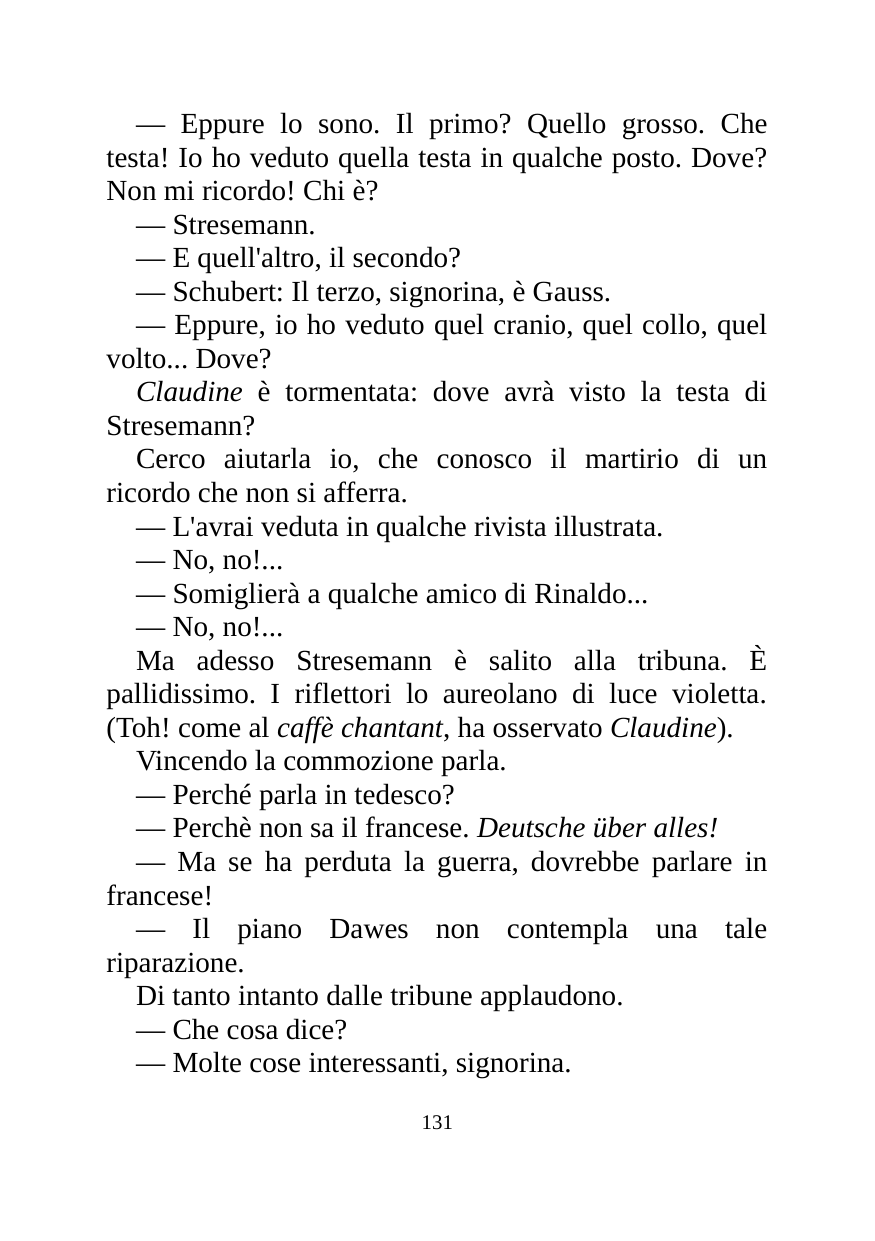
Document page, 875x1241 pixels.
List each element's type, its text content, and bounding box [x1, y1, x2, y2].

text — Il piano Dawes non contempla una tale riparazione. [106, 911, 768, 978]
text — Perché parla in tedesco? [106, 777, 768, 811]
text — Eppure lo sono. Il primo? Quello grosso. Che testa! Io ho veduto quella testa in qualche posto. Dove? Non mi ricordo! Chi è? [106, 106, 768, 207]
text Di tanto intanto dalle tribune applaudono. [106, 978, 768, 1012]
text — Schubert: Il terzo, signorina, è Gauss. [106, 274, 768, 307]
text — Eppure, io ho veduto quel cranio, quel collo, quel volto... Dove? [106, 307, 768, 374]
text — E quell'altro, il secondo? [106, 240, 768, 274]
text — Ma se ha perduta la guerra, dovrebbe parlare in francese! [106, 844, 768, 911]
text — No, no!... [106, 609, 768, 643]
text Claudine è tormentata: dove avrà visto la testa di Stresemann? [106, 374, 768, 442]
text Cerco aiutarla io, che conosco il martirio di un ricordo che non si afferra. [106, 442, 768, 509]
text Ma adesso Stresemann è salito alla tribuna. È pallidissimo. I riflettori lo aureolano di luce violetta. (Toh! come al caffè chantant, ha osservato Claudine). [106, 643, 768, 743]
text — L'avrai veduta in qualche rivista illustrata. [106, 509, 768, 542]
text — Somiglierà a qualche amico di Rinaldo... [106, 576, 768, 609]
text — Molte cose interessanti, signorina. [106, 1045, 768, 1079]
text — Che cosa dice? [106, 1012, 768, 1045]
text — No, no!... [106, 542, 768, 576]
text Vincendo la commozione parla. [106, 743, 768, 777]
text — Perchè non sa il francese. Deutsche über alles! [106, 811, 768, 844]
text — Stresemann. [106, 207, 768, 240]
